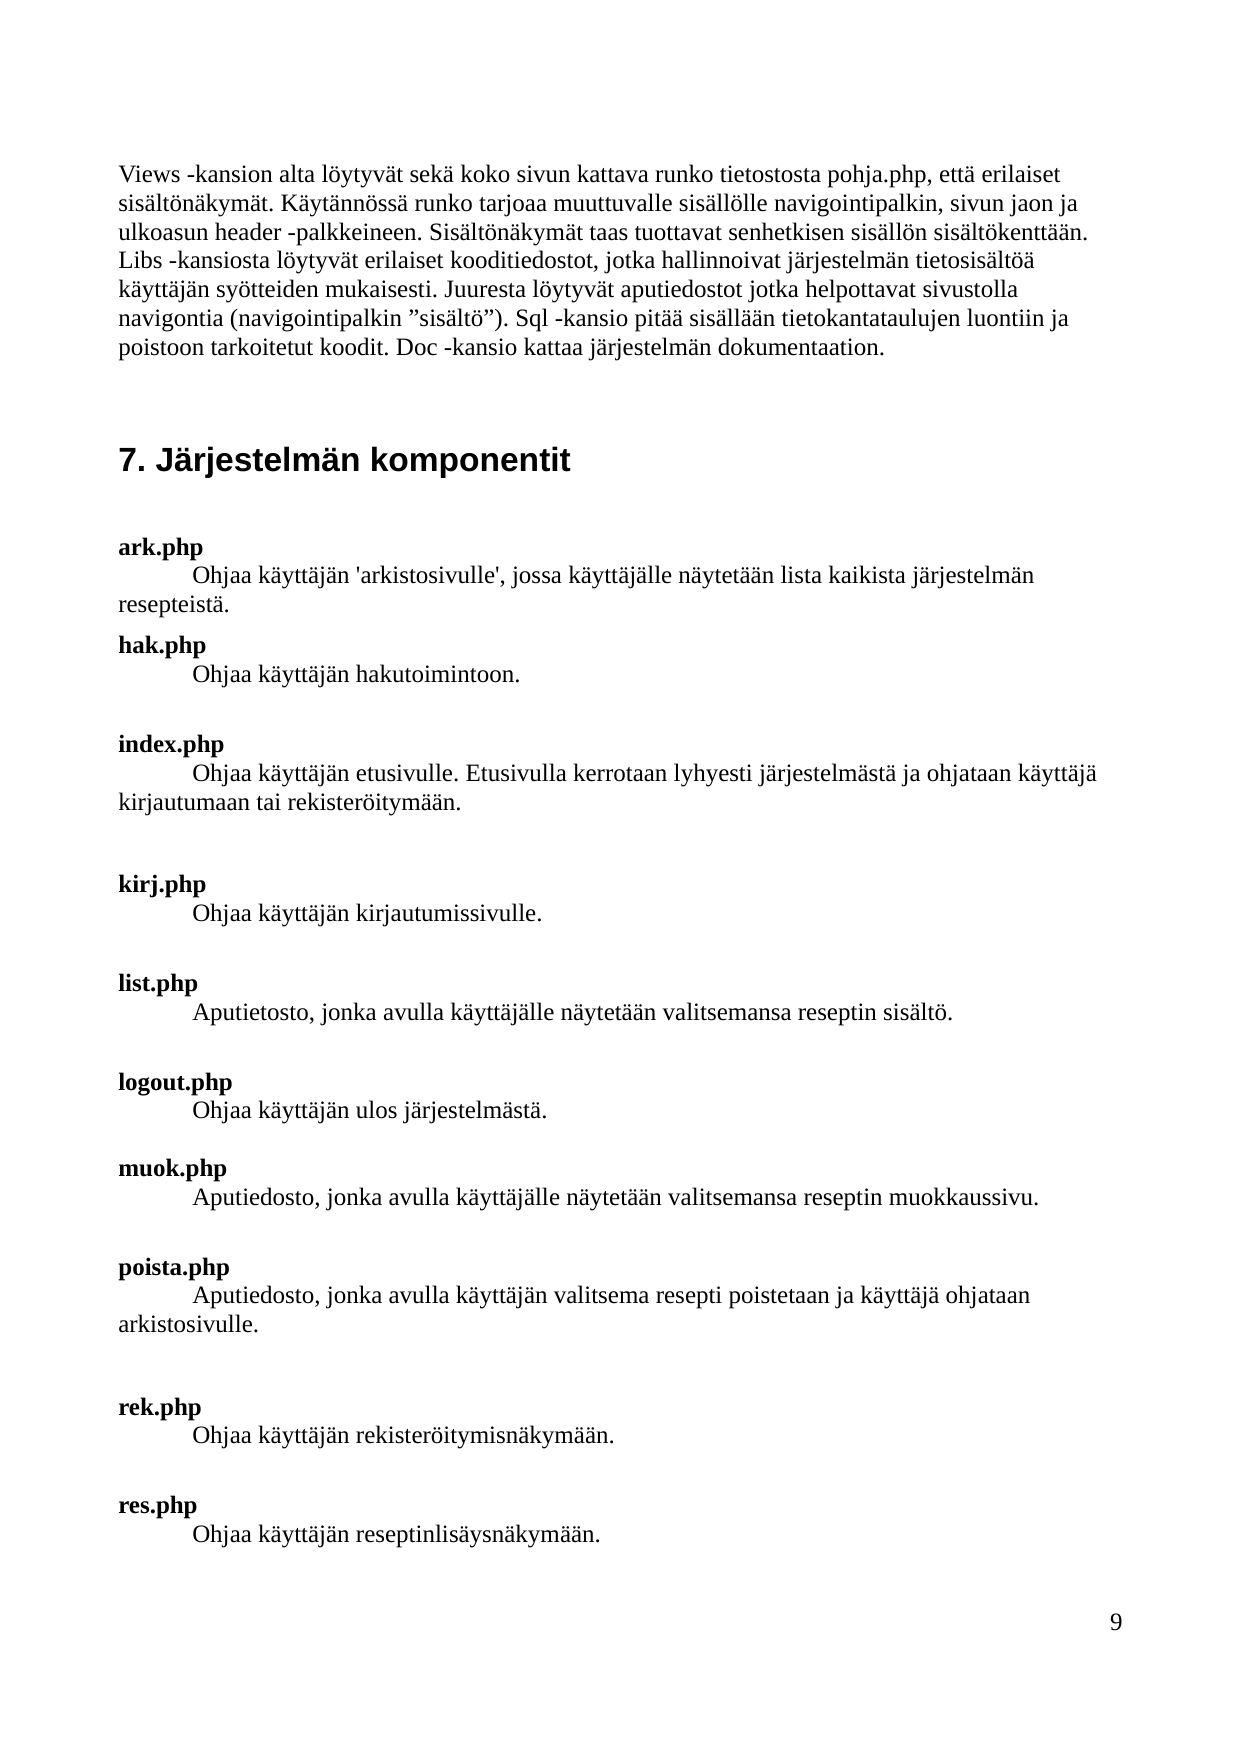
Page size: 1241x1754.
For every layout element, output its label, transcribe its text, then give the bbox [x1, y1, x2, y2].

text index.php Ohjaa käyttäjän etusivulle. Etusivulla kerrotaan lyhyesti järjestelmästä ja ohjataan käyttäjä kirjautumaan tai rekisteröitymään. [118, 729, 1122, 816]
text Views -kansion alta löytyvät sekä koko sivun kattava runko tietostosta pohja.php, että erilaiset sisältönäkymät. Käytännössä runko tarjoaa muuttuvalle sisällölle navigointipalkin, sivun jaon ja ulkoasun header -palkkeineen. Sisältönäkymät taas tuottavat senhetkisen sisällön sisältökenttään. Libs -kansiosta löytyvät erilaiset kooditiedostot, jotka hallinnoivat järjestelmän tietosisältöä käyttäjän syötteiden mukaisesti. Juuresta löytyvät aputiedostot jotka helpottavat sivustolla navigontia (navigointipalkin ”sisältö”). Sql -kansio pitää sisällään tietokantataulujen luontiin ja poistoon tarkoitetut koodit. Doc -kansio kattaa järjestelmän dokumentaation. [118, 159, 1122, 361]
text poista.php Aputiedosto, jonka avulla käyttäjän valitsema resepti poistetaan ja käyttäjä ohjataan arkistosivulle. [118, 1252, 1122, 1338]
text rek.php Ohjaa käyttäjän rekisteröitymisnäkymään. [118, 1392, 1122, 1478]
text logout.php Ohjaa käyttäjän ulos järjestelmästä. muok.php Aputiedosto, jonka avulla käyttäjälle näytetään valitsemansa reseptin muokkaussivu. [118, 1067, 1122, 1239]
subtitle 7. Järjestelmän komponentit [118, 439, 1122, 478]
text res.php Ohjaa käyttäjän reseptinlisäysnäkymään. [118, 1491, 1122, 1548]
text hak.php Ohjaa käyttäjän hakutoimintoon. [118, 631, 1122, 717]
text ark.php Ohjaa käyttäjän 'arkistosivulle', jossa käyttäjälle näytetään lista kaikista järjestelmän resepteistä. [118, 532, 1122, 618]
text kirj.php Ohjaa käyttäjän kirjautumissivulle. [118, 869, 1122, 956]
text list.php Aputietosto, jonka avulla käyttäjälle näytetään valitsemansa reseptin sisältö. [118, 968, 1122, 1054]
